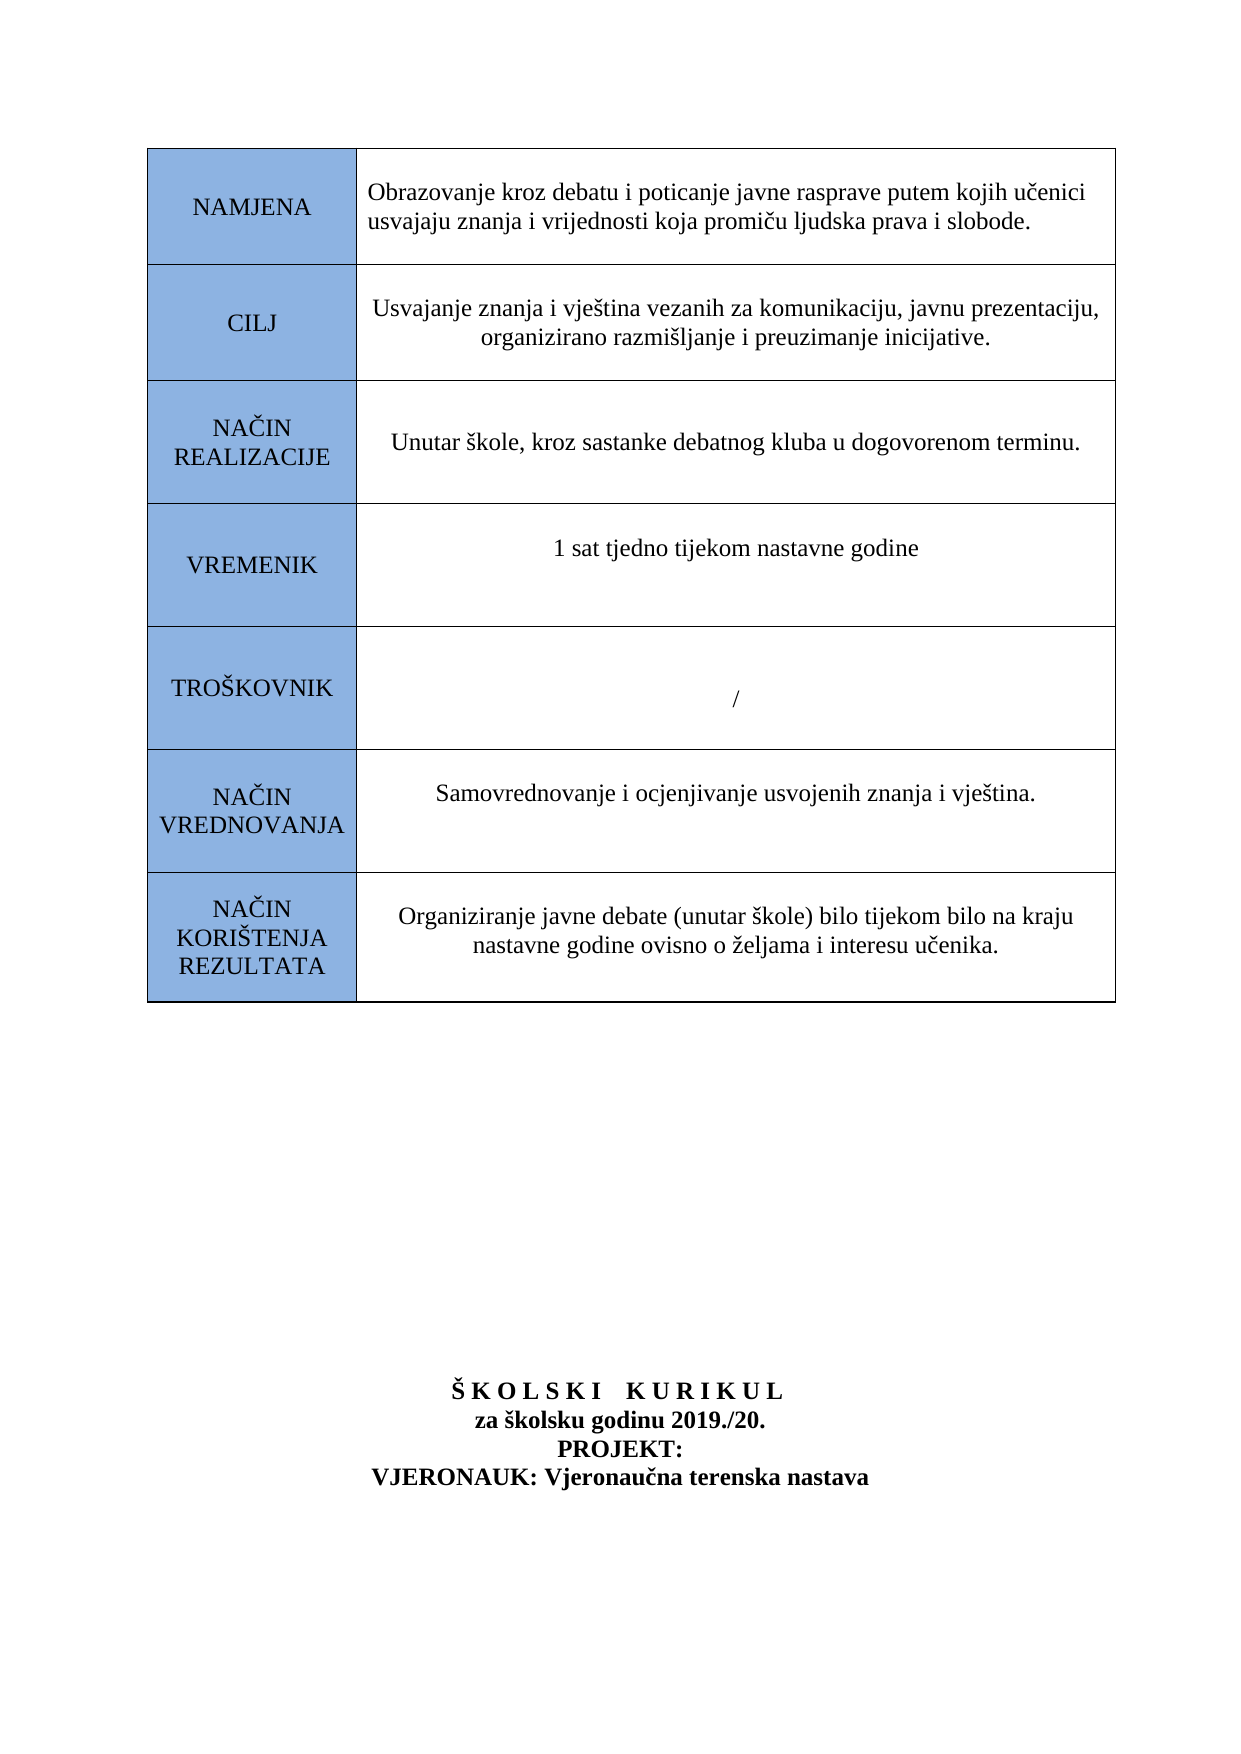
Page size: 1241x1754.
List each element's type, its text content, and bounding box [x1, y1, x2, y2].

table_cell NAČIN KORIŠTENJA REZULTATA [148, 873, 356, 1001]
table_cell Unutar škole, kroz sastanke debatnog kluba u dogovorenom terminu. [357, 381, 1115, 503]
text Š K O L S K I K U R I K U L [148, 1376, 1093, 1405]
table_cell NAMJENA [148, 149, 356, 264]
table_cell Obrazovanje kroz debatu i poticanje javne rasprave putem kojih učenici usvajaju znanja i vrijednosti koja promiču ljudska prava i slobode. [357, 149, 1115, 264]
table_cell 1 sat tjedno tijekom nastavne godine [357, 504, 1115, 626]
table_cell CILJ [148, 265, 356, 380]
table_cell VREMENIK [148, 504, 356, 626]
table_cell NAČIN VREDNOVANJA [148, 750, 356, 872]
table_cell / [357, 627, 1115, 749]
text PROJEKT: [148, 1434, 1093, 1462]
table_cell Organiziranje javne debate (unutar škole) bilo tijekom bilo na kraju nastavne godine ovisno o željama i interesu učenika. [357, 873, 1115, 1001]
table_cell TROŠKOVNIK [148, 627, 356, 749]
table_cell Samovrednovanje i ocjenjivanje usvojenih znanja i vještina. [357, 750, 1115, 872]
text za školsku godinu 2019./20. [148, 1405, 1093, 1434]
text VJERONAUK: Vjeronaučna terenska nastava [148, 1462, 1093, 1491]
table_cell Usvajanje znanja i vještina vezanih za komunikaciju, javnu prezentaciju, organizirano razmišljanje i preuzimanje inicijative. [357, 265, 1115, 380]
table_cell NAČIN REALIZACIJE [148, 381, 356, 503]
